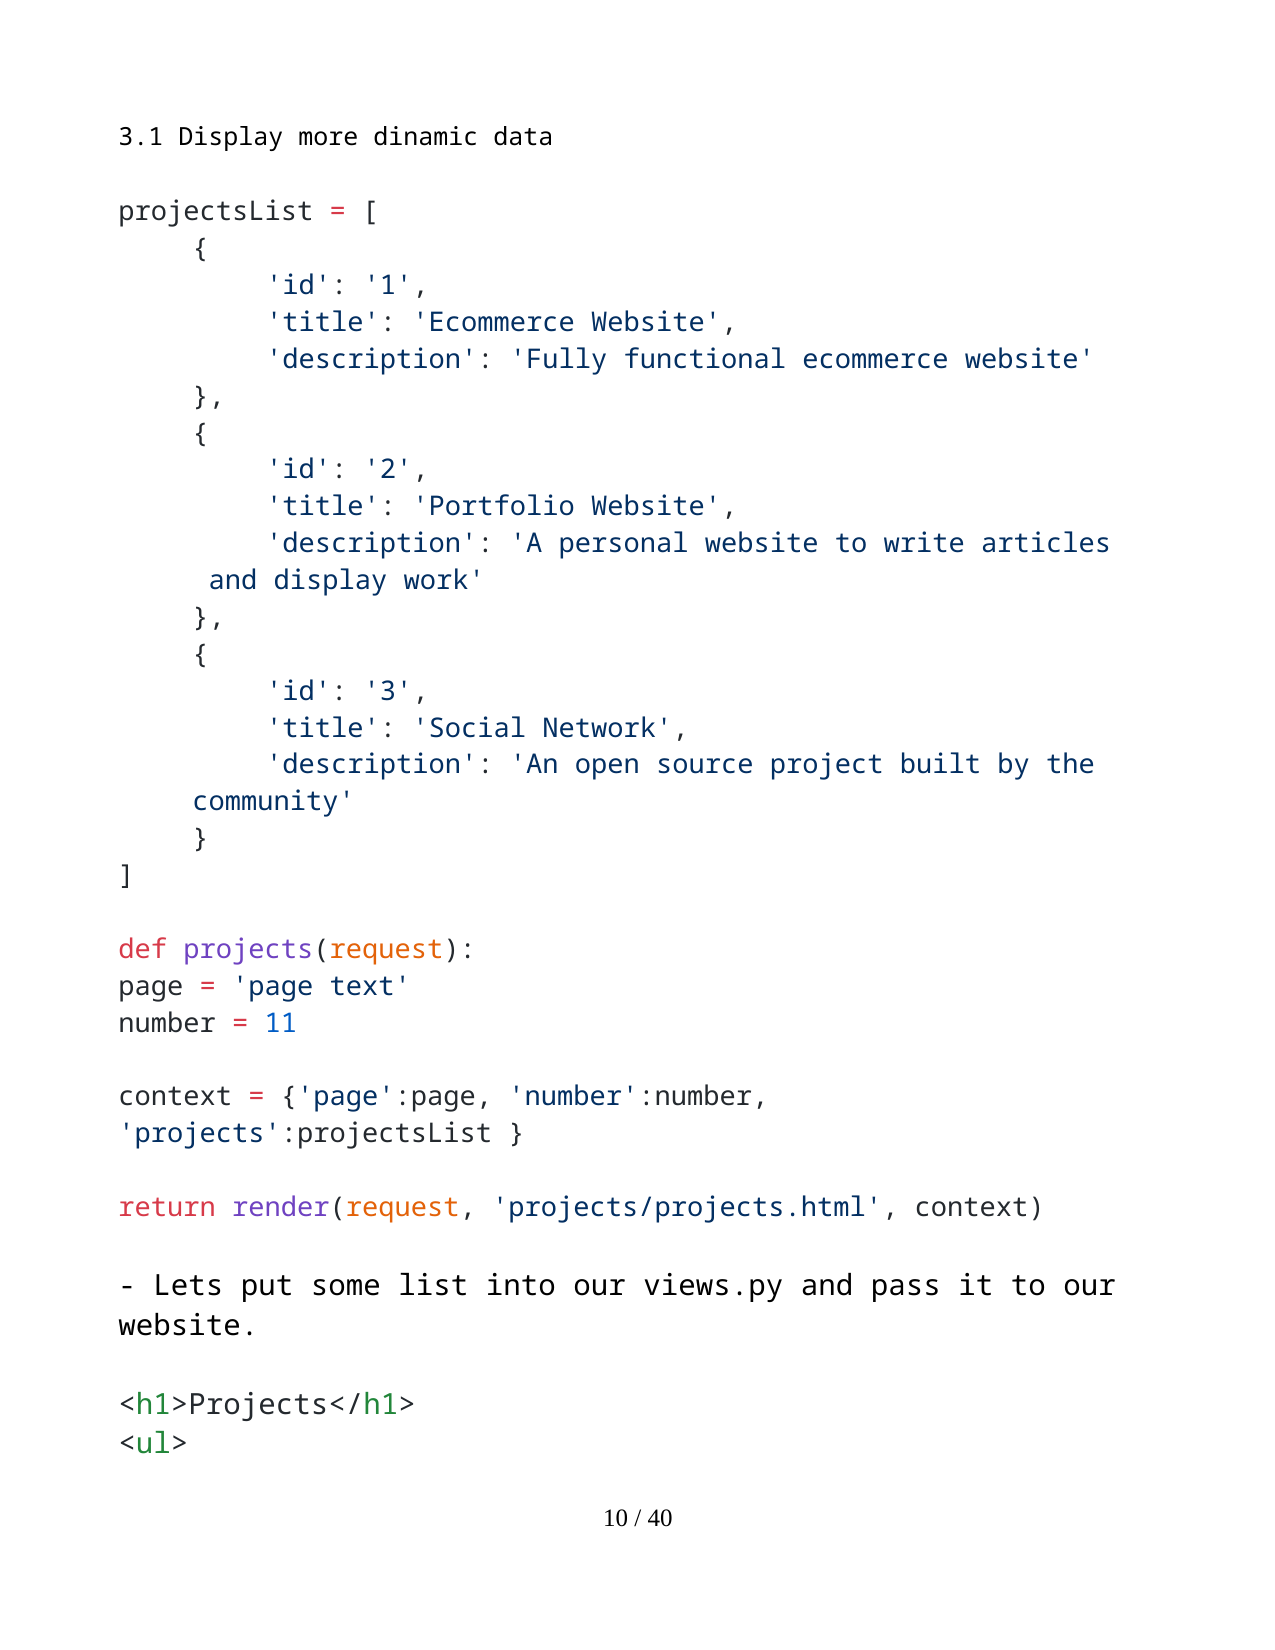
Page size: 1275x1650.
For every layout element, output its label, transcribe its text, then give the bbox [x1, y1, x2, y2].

text 'id': '2', [118, 450, 1157, 487]
text { [118, 634, 1157, 671]
text return render(request, 'projects/projects.html', context) [118, 1187, 1157, 1224]
text }, [118, 597, 1157, 634]
text def projects(request): [118, 929, 1157, 966]
text { [118, 413, 1157, 450]
text context = {'page':page, 'number':number, 'projects':projectsList } [118, 1077, 1157, 1151]
text 'id': '1', [118, 266, 1157, 302]
text 3.1 Display more dinamic data [118, 118, 1157, 152]
text 'description': 'An open source project built by the community' [118, 745, 1157, 819]
text 'title': 'Ecommerce Website', [118, 302, 1157, 339]
text 'title': 'Social Network', [118, 708, 1157, 745]
text 'title': 'Portfolio Website', [118, 487, 1157, 524]
text page = 'page text' [118, 966, 1157, 1003]
text 'description': 'Fully functional ecommerce website' [118, 339, 1157, 376]
text <h1>Projects</h1> [118, 1383, 1157, 1423]
text { [118, 229, 1157, 266]
text number = 11 [118, 1003, 1157, 1040]
text 'id': '3', [118, 671, 1157, 708]
text 'description': 'A personal website to write articles and display work' [118, 524, 1157, 597]
text - Lets put some list into our views.py and pass it to our website. [118, 1264, 1157, 1343]
text projectsList = [ [118, 192, 1157, 229]
text <ul> [118, 1423, 1157, 1462]
text } [118, 819, 1157, 856]
text ] [118, 856, 1157, 892]
text }, [118, 376, 1157, 413]
